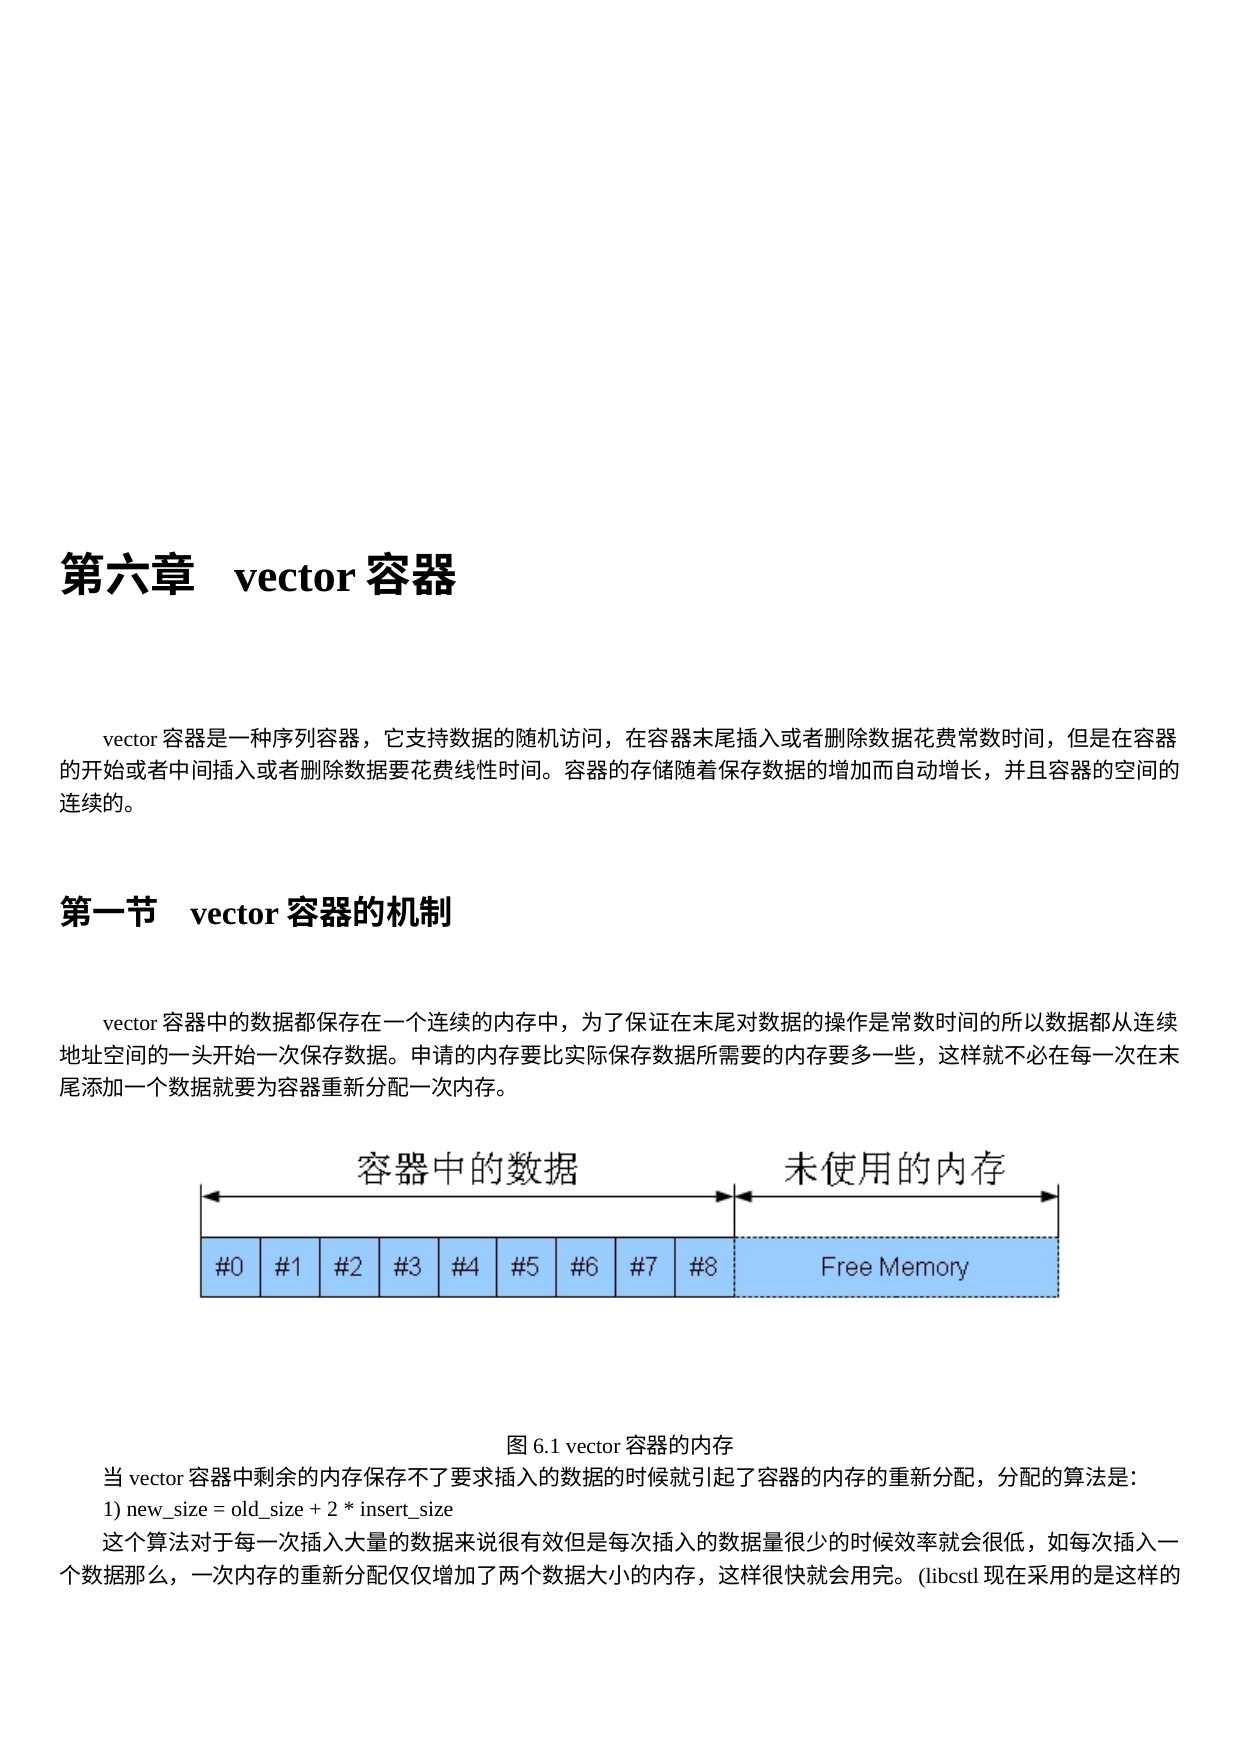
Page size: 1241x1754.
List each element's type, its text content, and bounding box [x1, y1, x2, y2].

text 1) new_size = old_size + 2 * insert_size [59, 1492, 1181, 1525]
picture [130, 1102, 1110, 1378]
text vector容器是一种序列容器，它支持数据的随机访问，在容器末尾插入或者删除数据花费常数时间，但是在容器的开始或者中间插入或者删除数据要花费线性时间。容器的存储随着保存数据的增加而自动增长，并且容器的空间的连续的。 [59, 721, 1181, 818]
subtitle vector容器 [59, 522, 1181, 620]
text 这个算法对于每一次插入大量的数据来说很有效但是每次插入的数据量很少的时候效率就会很低，如每次插入一个数据那么，一次内存的重新分配仅仅增加了两个数据大小的内存，这样很快就会用完。(libcstl现在采用的是这样的 [59, 1525, 1181, 1590]
text 当vector容器中剩余的内存保存不了要求插入的数据的时候就引起了容器的内存的重新分配，分配的算法是： [59, 1460, 1181, 1492]
text vector容器中的数据都保存在一个连续的内存中，为了保证在末尾对数据的操作是常数时间的所以数据都从连续地址空间的一头开始一次保存数据。申请的内存要比实际保存数据所需要的内存要多一些，这样就不必在每一次在末尾添加一个数据就要为容器重新分配一次内存。 [59, 1005, 1181, 1102]
text 图 6.1 vector容器的内存 [59, 1427, 1181, 1460]
subtitle vector容器的机制 [59, 878, 1181, 943]
